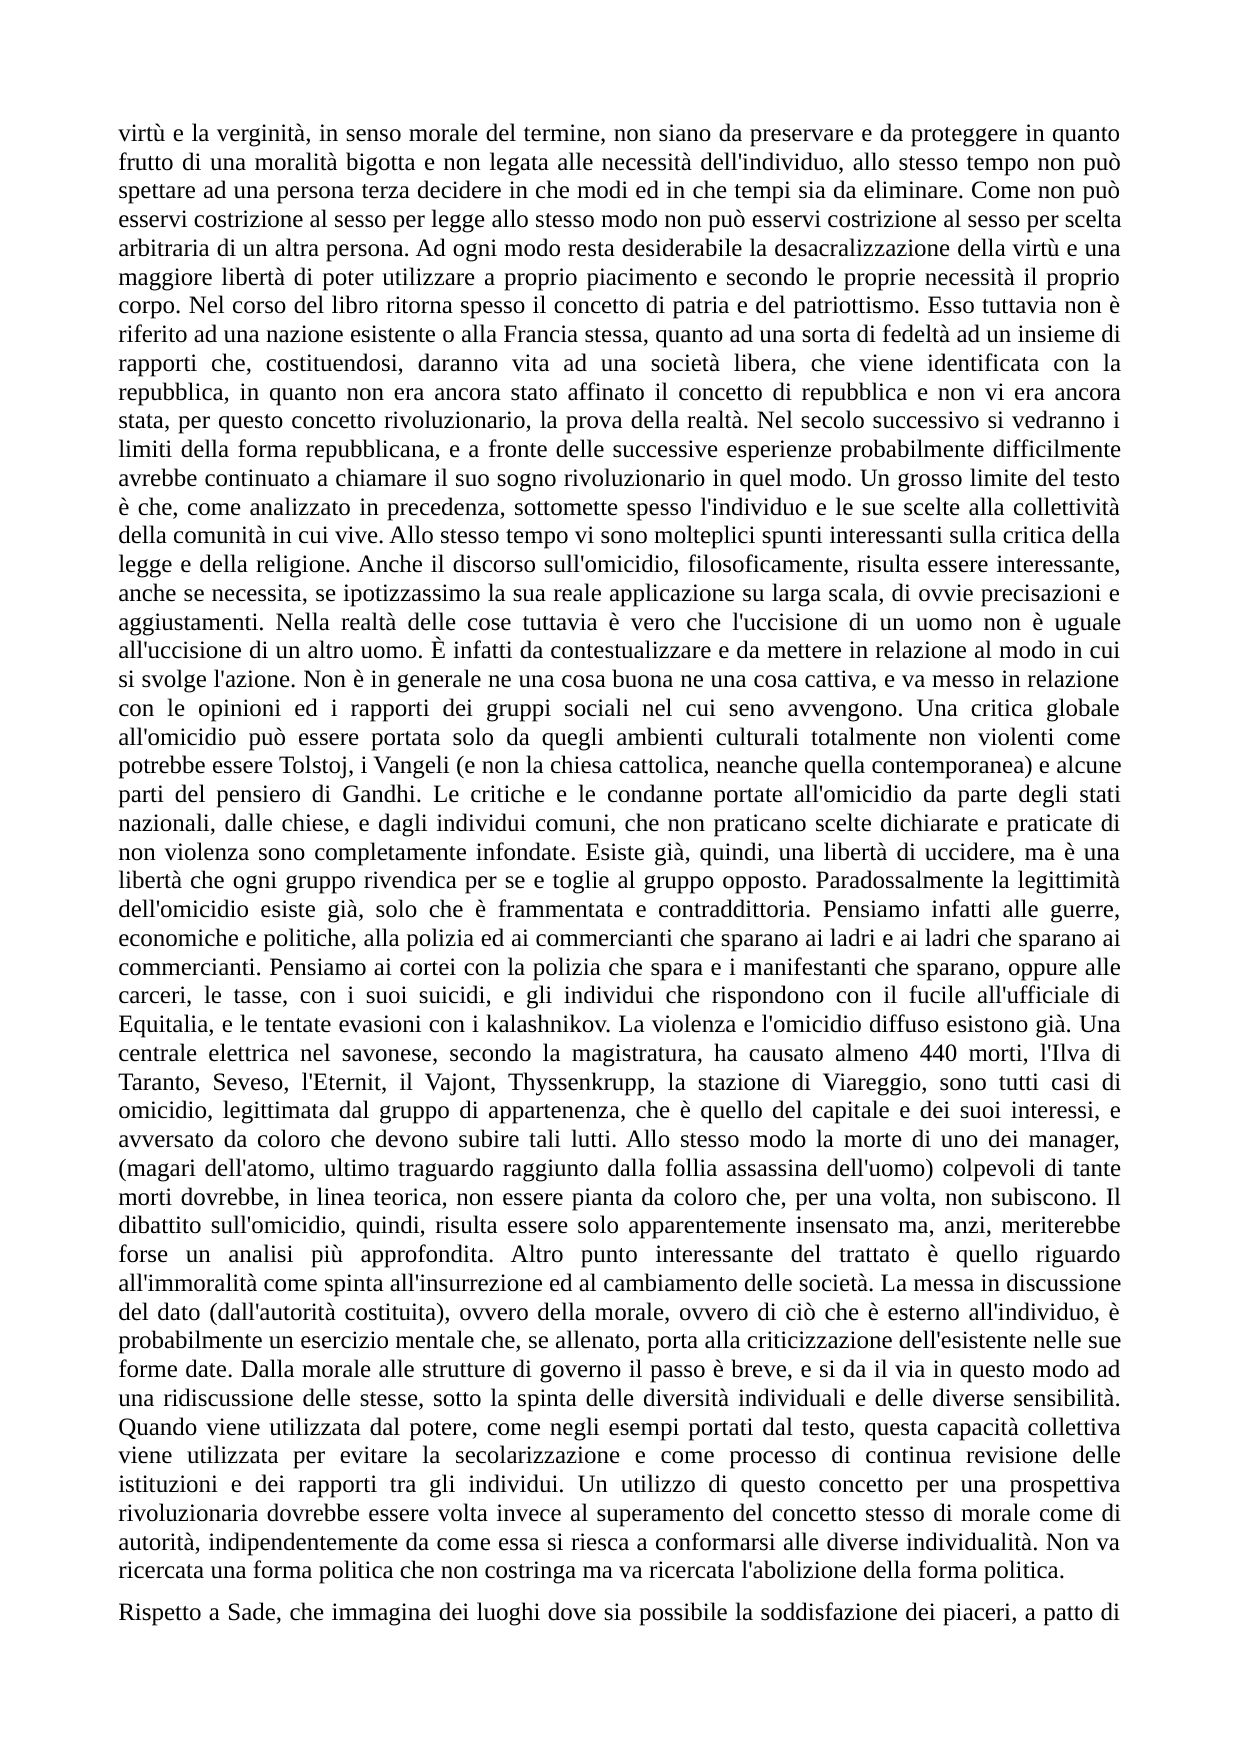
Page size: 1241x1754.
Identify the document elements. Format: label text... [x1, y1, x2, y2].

text Rispetto a Sade, che immagina dei luoghi dove sia possibile la soddisfazione dei piaceri, a patto di [118, 1597, 1122, 1626]
text virtù e la verginità, in senso morale del termine, non siano da preservare e da proteggere in quanto frutto di una moralità bigotta e non legata alle necessità dell'individuo, allo stesso tempo non può spettare ad una persona terza decidere in che modi ed in che tempi sia da eliminare. Come non può esservi costrizione al sesso per legge allo stesso modo non può esservi costrizione al sesso per scelta arbitraria di un altra persona. Ad ogni modo resta desiderabile la desacralizzazione della virtù e una maggiore libertà di poter utilizzare a proprio piacimento e secondo le proprie necessità il proprio corpo. Nel corso del libro ritorna spesso il concetto di patria e del patriottismo. Esso tuttavia non è riferito ad una nazione esistente o alla Francia stessa, quanto ad una sorta di fedeltà ad un insieme di rapporti che, costituendosi, daranno vita ad una società libera, che viene identificata con la repubblica, in quanto non era ancora stato affinato il concetto di repubblica e non vi era ancora stata, per questo concetto rivoluzionario, la prova della realtà. Nel secolo successivo si vedranno i limiti della forma repubblicana, e a fronte delle successive esperienze probabilmente difficilmente avrebbe continuato a chiamare il suo sogno rivoluzionario in quel modo. Un grosso limite del testo è che, come analizzato in precedenza, sottomette spesso l'individuo e le sue scelte alla collettività della comunità in cui vive. Allo stesso tempo vi sono molteplici spunti interessanti sulla critica della legge e della religione. Anche il discorso sull'omicidio, filosoficamente, risulta essere interessante, anche se necessita, se ipotizzassimo la sua reale applicazione su larga scala, di ovvie precisazioni e aggiustamenti. Nella realtà delle cose tuttavia è vero che l'uccisione di un uomo non è uguale all'uccisione di un altro uomo. È infatti da contestualizzare e da mettere in relazione al modo in cui si svolge l'azione. Non è in generale ne una cosa buona ne una cosa cattiva, e va messo in relazione con le opinioni ed i rapporti dei gruppi sociali nel cui seno avvengono. Una critica globale all'omicidio può essere portata solo da quegli ambienti culturali totalmente non violenti come potrebbe essere Tolstoj, i Vangeli (e non la chiesa cattolica, neanche quella contemporanea) e alcune parti del pensiero di Gandhi. Le critiche e le condanne portate all'omicidio da parte degli stati nazionali, dalle chiese, e dagli individui comuni, che non praticano scelte dichiarate e praticate di non violenza sono completamente infondate. Esiste già, quindi, una libertà di uccidere, ma è una libertà che ogni gruppo rivendica per se e toglie al gruppo opposto. Paradossalmente la legittimità dell'omicidio esiste già, solo che è frammentata e contraddittoria. Pensiamo infatti alle guerre, economiche e politiche, alla polizia ed ai commercianti che sparano ai ladri e ai ladri che sparano ai commercianti. Pensiamo ai cortei con la polizia che spara e i manifestanti che sparano, oppure alle carceri, le tasse, con i suoi suicidi, e gli individui che rispondono con il fucile all'ufficiale di Equitalia, e le tentate evasioni con i kalashnikov. La violenza e l'omicidio diffuso esistono già. Una centrale elettrica nel savonese, secondo la magistratura, ha causato almeno 440 morti, l'Ilva di Taranto, Seveso, l'Eternit, il Vajont, Thyssenkrupp, la stazione di Viareggio, sono tutti casi di omicidio, legittimata dal gruppo di appartenenza, che è quello del capitale e dei suoi interessi, e avversato da coloro che devono subire tali lutti. Allo stesso modo la morte di uno dei manager, (magari dell'atomo, ultimo traguardo raggiunto dalla follia assassina dell'uomo) colpevoli di tante morti dovrebbe, in linea teorica, non essere pianta da coloro che, per una volta, non subiscono. Il dibattito sull'omicidio, quindi, risulta essere solo apparentemente insensato ma, anzi, meriterebbe forse un analisi più approfondita. Altro punto interessante del trattato è quello riguardo all'immoralità come spinta all'insurrezione ed al cambiamento delle società. La messa in discussione del dato (dall'autorità costituita), ovvero della morale, ovvero di ciò che è esterno all'individuo, è probabilmente un esercizio mentale che, se allenato, porta alla criticizzazione dell'esistente nelle sue forme date. Dalla morale alle strutture di governo il passo è breve, e si da il via in questo modo ad una ridiscussione delle stesse, sotto la spinta delle diversità individuali e delle diverse sensibilità. Quando viene utilizzata dal potere, come negli esempi portati dal testo, questa capacità collettiva viene utilizzata per evitare la secolarizzazione e come processo di continua revisione delle istituzioni e dei rapporti tra gli individui. Un utilizzo di questo concetto per una prospettiva rivoluzionaria dovrebbe essere volta invece al superamento del concetto stesso di morale come di autorità, indipendentemente da come essa si riesca a conformarsi alle diverse individualità. Non va ricercata una forma politica che non costringa ma va ricercata l'abolizione della forma politica. [118, 118, 1122, 1584]
